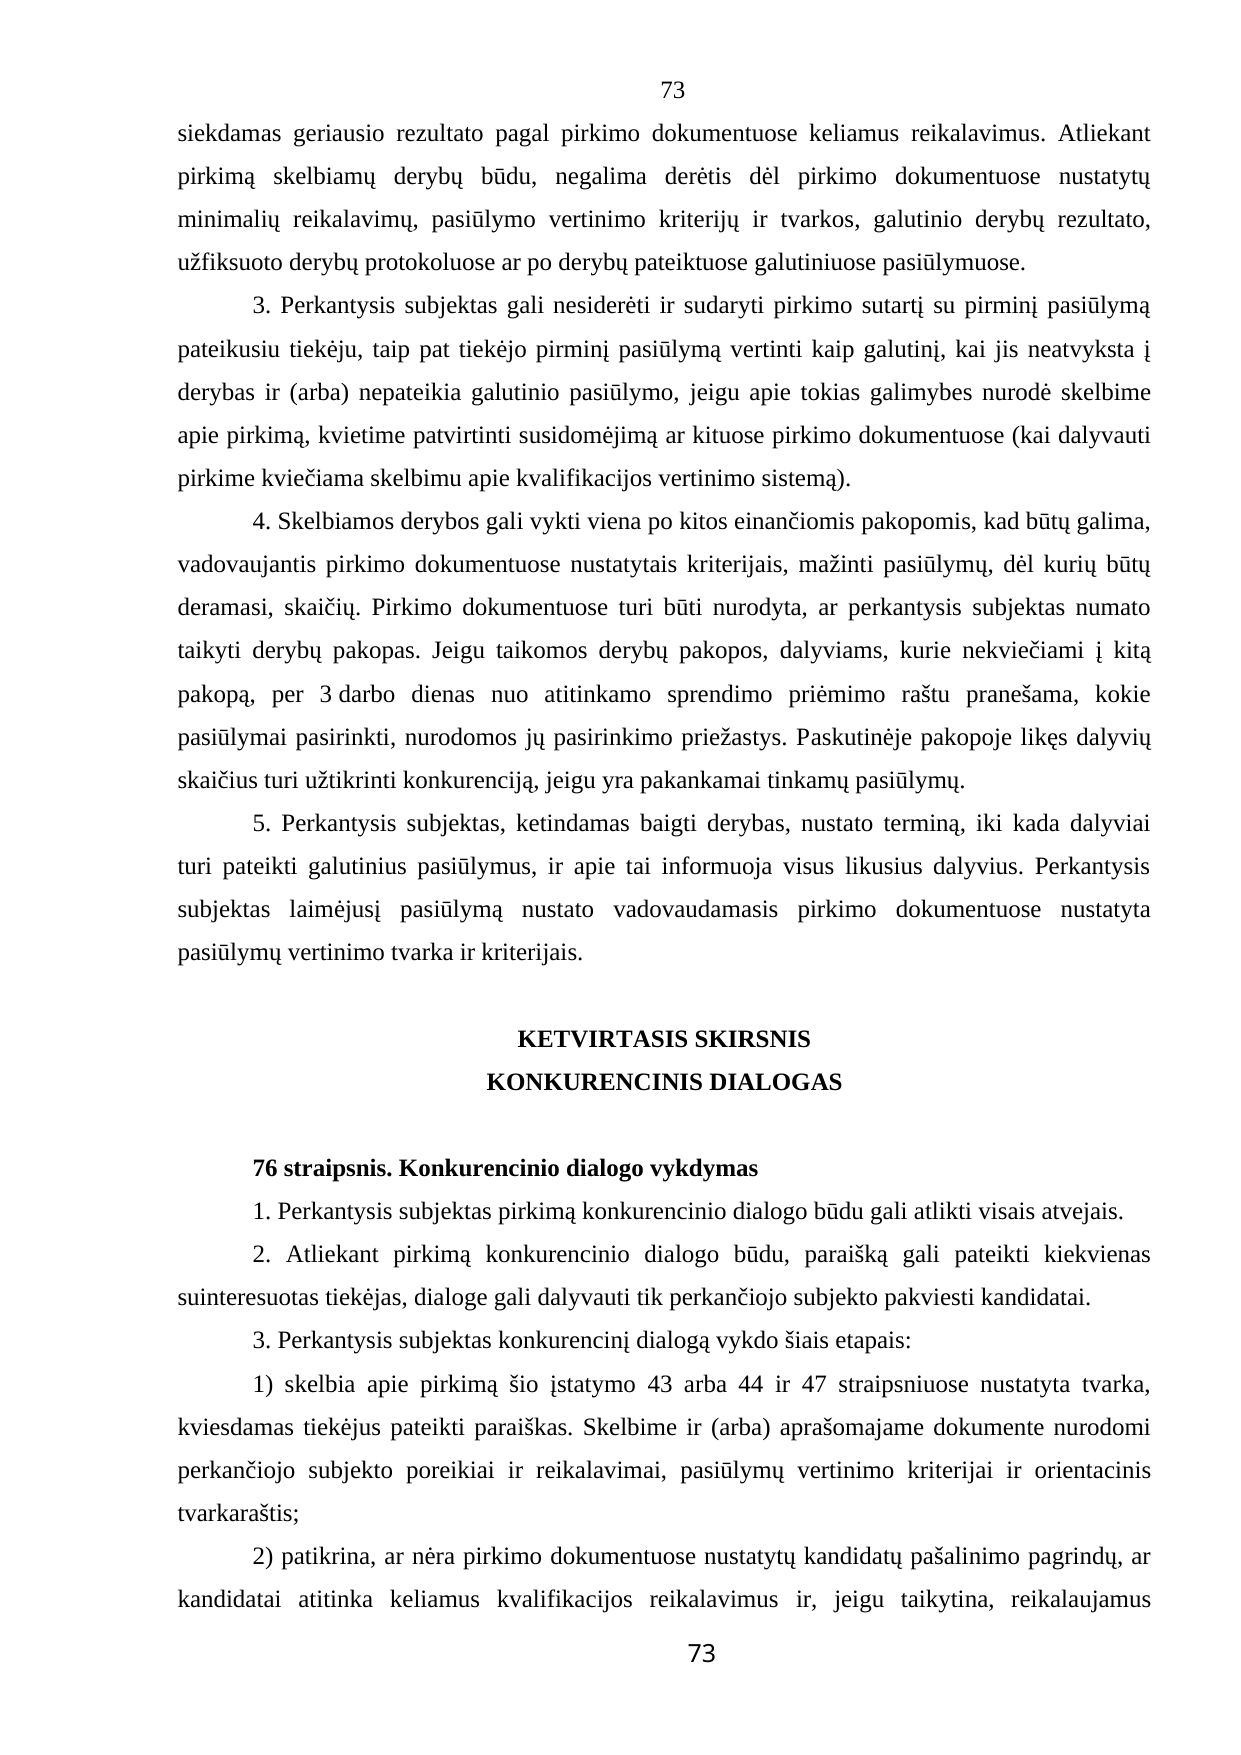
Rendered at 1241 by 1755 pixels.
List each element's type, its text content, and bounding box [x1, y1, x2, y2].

text KETVIRTASIS SKIRSNIS [177, 1024, 1152, 1052]
text KONKURENCINIS DIALOGAS [177, 1067, 1152, 1096]
subtitle 4. Skelbiamos derybos gali vykti viena po kitos einančiomis pakopomis, kad būtų galima, vadovaujantis pirkimo dokumentuose nustatytais kriterijais, mažinti pasiūlymų, dėl kurių būtų deramasi, skaičių. Pirkimo dokumentuose turi būti nurodyta, ar perkantysis subjektas numato taikyti derybų pakopas. Jeigu taikomos derybų pakopos, dalyviams, kurie nekviečiami į kitą pakopą, per 3 darbo dienas nuo atitinkamo sprendimo priėmimo raštu pranešama, kokie pasiūlymai pasirinkti, nurodomos jų pasirinkimo priežastys. Paskutinėje pakopoje likęs dalyvių skaičius turi užtikrinti konkurenciją, jeigu yra pakankamai tinkamų pasiūlymų. [177, 506, 1152, 794]
subtitle 3. Perkantysis subjektas gali nesiderėti ir sudaryti pirkimo sutartį su pirminį pasiūlymą pateikusiu tiekėju, taip pat tiekėjo pirminį pasiūlymą vertinti kaip galutinį, kai jis neatvyksta į derybas ir (arba) nepateikia galutinio pasiūlymo, jeigu apie tokias galimybes nurodė skelbime apie pirkimą, kvietime patvirtinti susidomėjimą ar kituose pirkimo dokumentuose (kai dalyvauti pirkime kviečiama skelbimu apie kvalifikacijos vertinimo sistemą). [177, 291, 1152, 492]
text 1. Perkantysis subjektas pirkimą konkurencinio dialogo būdu gali atlikti visais atvejais. [177, 1196, 1152, 1225]
text 2) patikrina, ar nėra pirkimo dokumentuose nustatytų kandidatų pašalinimo pagrindų, ar kandidatai atitinka keliamus kvalifikacijos reikalavimus ir, jeigu taikytina, reikalaujamus [177, 1541, 1152, 1613]
text 1) skelbia apie pirkimą šio įstatymo 43 arba 44 ir 47 straipsniuose nustatyta tvarka, kviesdamas tiekėjus pateikti paraiškas. Skelbime ir (arba) aprašomajame dokumente nurodomi perkančiojo subjekto poreikiai ir reikalavimai, pasiūlymų vertinimo kriterijai ir orientacinis tvarkaraštis; [177, 1369, 1152, 1527]
subtitle siekdamas geriausio rezultato pagal pirkimo dokumentuose keliamus reikalavimus. Atliekant pirkimą skelbiamų derybų būdu, negalima derėtis dėl pirkimo dokumentuose nustatytų minimalių reikalavimų, pasiūlymo vertinimo kriterijų ir tvarkos, galutinio derybų rezultato, užfiksuoto derybų protokoluose ar po derybų pateiktuose galutiniuose pasiūlymuose. [177, 118, 1152, 276]
text 5. Perkantysis subjektas, ketindamas baigti derybas, nustato terminą, iki kada dalyviai turi pateikti galutinius pasiūlymus, ir apie tai informuoja visus likusius dalyvius. Perkantysis subjektas laimėjusį pasiūlymą nustato vadovaudamasis pirkimo dokumentuose nustatyta pasiūlymų vertinimo tvarka ir kriterijais. [177, 808, 1152, 966]
text 76 straipsnis. Konkurencinio dialogo vykdymas [177, 1153, 1152, 1182]
text 2. Atliekant pirkimą konkurencinio dialogo būdu, paraišką gali pateikti kiekvienas suinteresuotas tiekėjas, dialoge gali dalyvauti tik perkančiojo subjekto pakviesti kandidatai. [177, 1239, 1152, 1311]
text 3. Perkantysis subjektas konkurencinį dialogą vykdo šiais etapais: [177, 1326, 1152, 1354]
